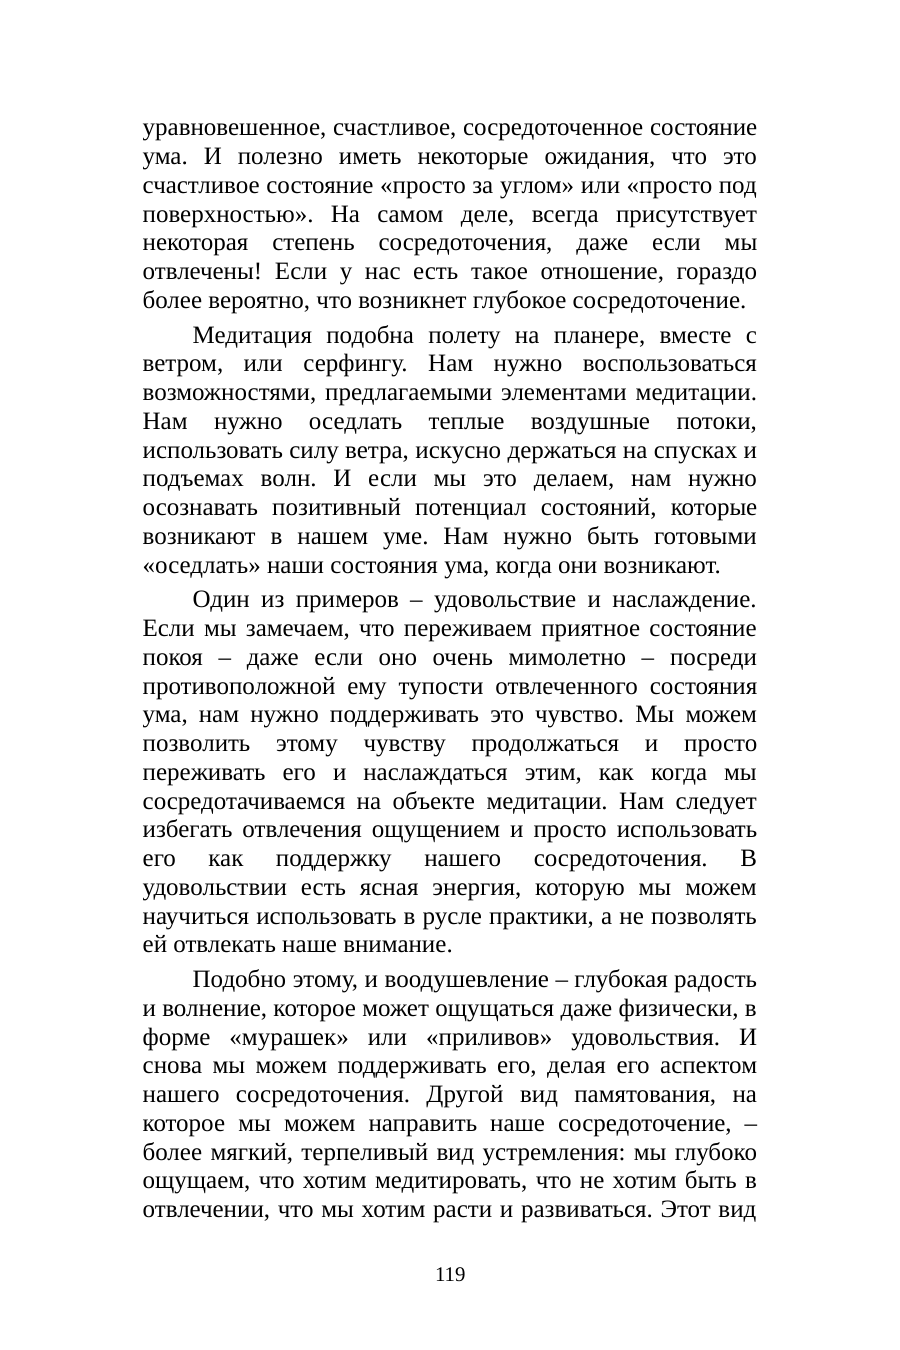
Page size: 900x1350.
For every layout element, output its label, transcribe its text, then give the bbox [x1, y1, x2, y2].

text Подобно этому, и воодушевление – глубокая радость и волнение, которое может ощущаться даже физически, в форме «мурашек» или «приливов» удовольствия. И снова мы можем поддерживать его, делая его аспектом нашего сосредоточения. Другой вид памятования, на которое мы можем направить наше сосредоточение, – более мягкий, терпеливый вид устремления: мы глубоко ощущаем, что хотим медитировать, что не хотим быть в отвлечении, что мы хотим расти и развиваться. Этот вид [142, 964, 757, 1223]
text уравновешенное, счастливое, сосредоточенное состояние ума. И полезно иметь некоторые ожидания, что это счастливое состояние «просто за углом» или «просто под поверхностью». На самом деле, всегда присутствует некоторая степень сосредоточения, даже если мы отвлечены! Если у нас есть такое отношение, гораздо более вероятно, что возникнет глубокое сосредоточение. [142, 112, 757, 314]
text Медитация подобна полету на планере, вместе с ветром, или серфингу. Нам нужно воспользоваться возможностями, предлагаемыми элементами медитации. Нам нужно оседлать теплые воздушные потоки, использовать силу ветра, искусно держаться на спусках и подъемах волн. И если мы это делаем, нам нужно осознавать позитивный потенциал состояний, которые возникают в нашем уме. Нам нужно быть готовыми «оседлать» наши состояния ума, когда они возникают. [142, 320, 757, 578]
text Один из примеров – удовольствие и наслаждение. Если мы замечаем, что переживаем приятное состояние покоя – даже если оно очень мимолетно – посреди противоположной ему тупости отвлеченного состояния ума, нам нужно поддерживать это чувство. Мы можем позволить этому чувству продолжаться и просто переживать его и наслаждаться этим, как когда мы сосредотачиваемся на объекте медитации. Нам следует избегать отвлечения ощущением и просто использовать его как поддержку нашего сосредоточения. В удовольствии есть ясная энергия, которую мы можем научиться использовать в русле практики, а не позволять ей отвлекать наше внимание. [142, 584, 757, 958]
